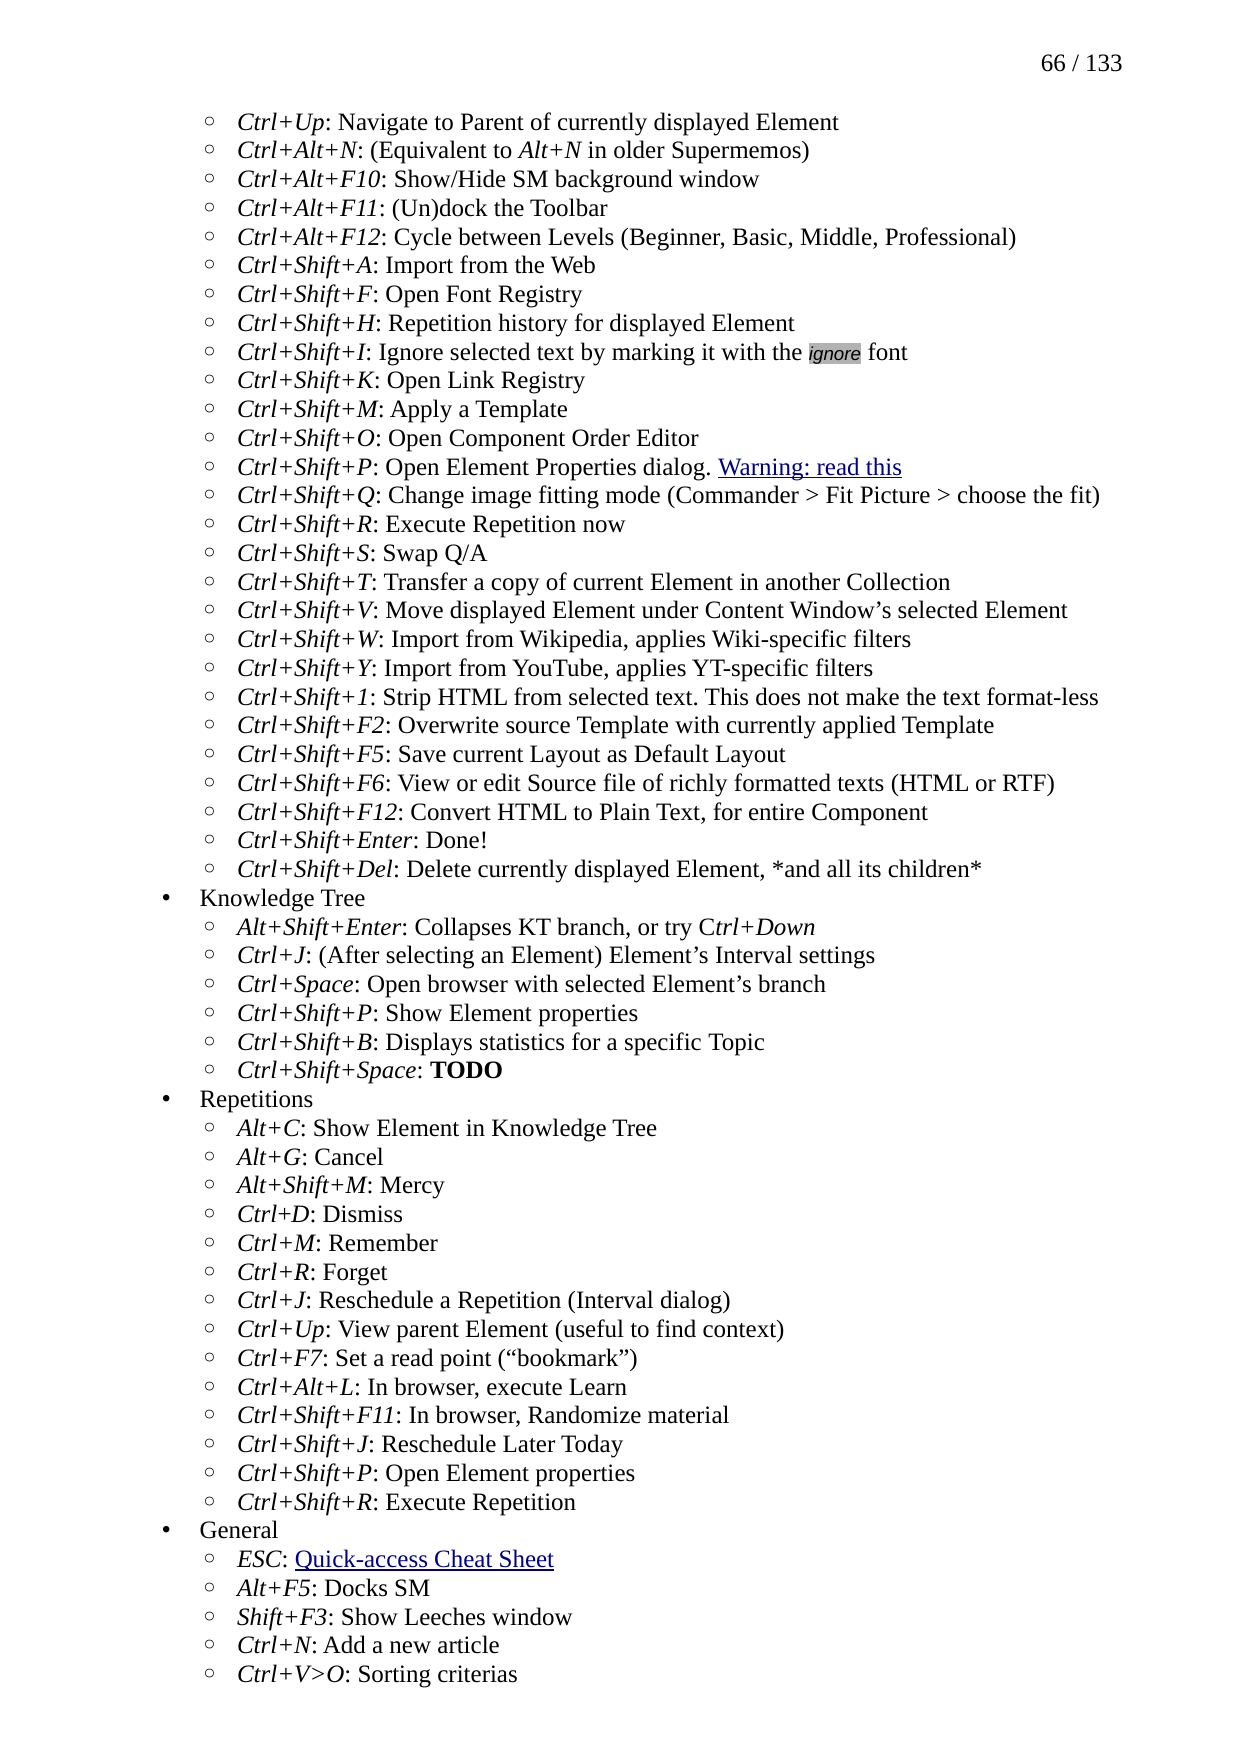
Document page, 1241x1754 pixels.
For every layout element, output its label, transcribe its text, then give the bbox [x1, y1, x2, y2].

list Ctrl+R: Forget [199, 1257, 1122, 1286]
list Ctrl+Shift+F6: View or edit Source file of richly formatted texts (HTML or RTF) [199, 768, 1122, 797]
list Ctrl+V>O: Sorting criterias [199, 1659, 1122, 1688]
list Ctrl+Shift+R: Execute Repetition [199, 1487, 1122, 1516]
list Ctrl+Alt+F12: Cycle between Levels (Beginner, Basic, Middle, Professional) [199, 222, 1122, 251]
list Ctrl+Shift+1: Strip HTML from selected text. This does not make the text format-less [199, 682, 1122, 711]
list Ctrl+Alt+F11: (Un)dock the Toolbar [199, 193, 1122, 222]
list Ctrl+Shift+Del: Delete currently displayed Element, *and all its children* [199, 854, 1122, 883]
list Ctrl+Shift+P: Show Element properties [199, 998, 1122, 1027]
list Ctrl+Shift+Y: Import from YouTube, applies YT-specific filters [199, 653, 1122, 682]
list Ctrl+Up: View parent Element (useful to find context) [199, 1314, 1122, 1343]
list Ctrl+Shift+Q: Change image fitting mode (Commander > Fit Picture > choose the fit) [199, 481, 1122, 509]
list Ctrl+Shift+A: Import from the Web [199, 251, 1122, 279]
list Ctrl+N: Add a new article [199, 1631, 1122, 1659]
list Ctrl+Shift+V: Move displayed Element under Content Window’s selected Element [199, 596, 1122, 624]
list Ctrl+Shift+F2: Overwrite source Template with currently applied Template [199, 711, 1122, 739]
list Ctrl+Space: Open browser with selected Element’s branch [199, 969, 1122, 998]
list Ctrl+Shift+O: Open Component Order Editor [199, 423, 1122, 452]
list Ctrl+D: Dismiss [199, 1199, 1122, 1228]
list Ctrl+Alt+N: (Equivalent to Alt+N in older Supermemos) [199, 136, 1122, 164]
list Ctrl+Shift+W: Import from Wikipedia, applies Wiki-specific filters [199, 624, 1122, 653]
list Ctrl+Shift+P: Open Element Properties dialog. Warning: read this [199, 452, 1122, 481]
list Alt+F5: Docks SM [199, 1573, 1122, 1602]
list Ctrl+Shift+T: Transfer a copy of current Element in another Collection [199, 567, 1122, 596]
list Ctrl+Shift+K: Open Link Registry [199, 366, 1122, 394]
list Ctrl+Up: Navigate to Parent of currently displayed Element [199, 107, 1122, 136]
list Ctrl+F7: Set a read point (“bookmark”) [199, 1343, 1122, 1372]
list Ctrl+Shift+F11: In browser, Randomize material [199, 1401, 1122, 1429]
list Repetitions [162, 1084, 1122, 1113]
list Ctrl+Shift+Enter: Done! [199, 826, 1122, 854]
list Alt+Shift+M: Mercy [199, 1171, 1122, 1199]
list Ctrl+Shift+B: Displays statistics for a specific Topic [199, 1027, 1122, 1056]
list Ctrl+Shift+P: Open Element properties [199, 1458, 1122, 1487]
list Ctrl+Shift+F12: Convert HTML to Plain Text, for entire Component [199, 797, 1122, 826]
list Ctrl+Shift+J: Reschedule Later Today [199, 1429, 1122, 1458]
list Ctrl+J: (After selecting an Element) Element’s Interval settings [199, 941, 1122, 969]
list Ctrl+Shift+F: Open Font Registry [199, 279, 1122, 308]
list Ctrl+Shift+R: Execute Repetition now [199, 509, 1122, 538]
list ESC: Quick-access Cheat Sheet [199, 1544, 1122, 1573]
list Ctrl+J: Reschedule a Repetition (Interval dialog) [199, 1286, 1122, 1314]
list General [162, 1516, 1122, 1544]
list Ctrl+M: Remember [199, 1228, 1122, 1257]
list Ctrl+Shift+Space: TODO [199, 1056, 1122, 1084]
list Shift+F3: Show Leeches window [199, 1602, 1122, 1631]
list Knowledge Tree [162, 883, 1122, 912]
list Alt+G: Cancel [199, 1142, 1122, 1171]
list Alt+C: Show Element in Knowledge Tree [199, 1113, 1122, 1142]
list Ctrl+Shift+I: Ignore selected text by marking it with the ignore font [199, 337, 1122, 366]
list Ctrl+Shift+M: Apply a Template [199, 394, 1122, 423]
list Ctrl+Shift+S: Swap Q/A [199, 538, 1122, 567]
list Alt+Shift+Enter: Collapses KT branch, or try Ctrl+Down [199, 912, 1122, 941]
list Ctrl+Alt+L: In browser, execute Learn [199, 1372, 1122, 1401]
list Ctrl+Shift+F5: Save current Layout as Default Layout [199, 739, 1122, 768]
list Ctrl+Shift+H: Repetition history for displayed Element [199, 308, 1122, 337]
list Ctrl+Alt+F10: Show/Hide SM background window [199, 164, 1122, 193]
